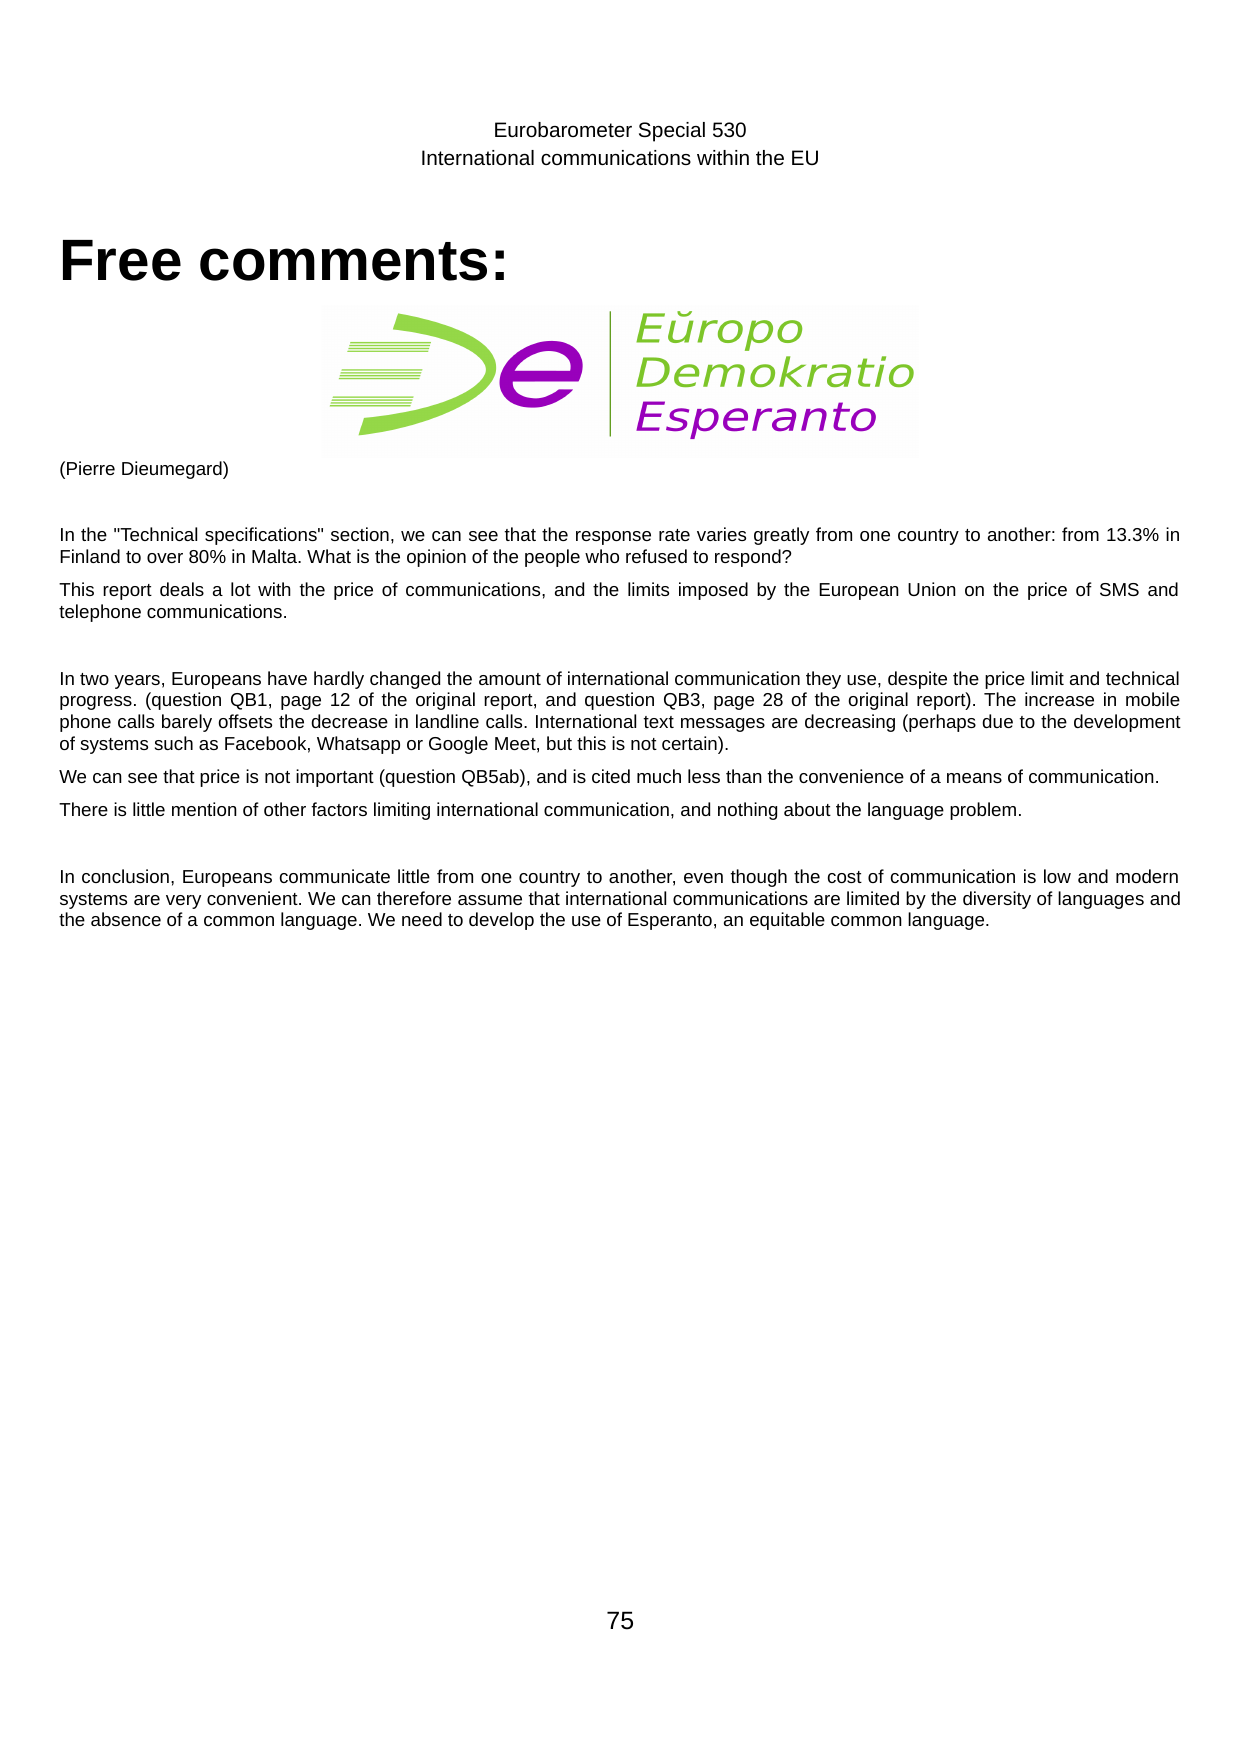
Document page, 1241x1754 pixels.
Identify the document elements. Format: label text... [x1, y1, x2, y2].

text We can see that price is not important (question QB5ab), and is cited much less than the convenience of a means of communication. [59, 766, 1181, 787]
text There is little mention of other factors limiting international communication, and nothing about the language problem. [59, 799, 1181, 821]
text This report deals a lot with the price of communications, and the limits imposed by the European Union on the price of SMS and telephone communications. [59, 579, 1181, 622]
picture [321, 305, 919, 458]
text In conclusion, Europeans communicate little from one country to another, even though the cost of communication is low and modern systems are very convenient. We can therefore assume that international communications are limited by the diversity of languages and the absence of a common language. We need to develop the use of Esperanto, an equitable common language. [59, 866, 1181, 931]
text In two years, Europeans have hardly changed the amount of international communication they use, despite the price limit and technical progress. (question QB1, page 12 of the original report, and question QB3, page 28 of the original report). The increase in mobile phone calls barely offsets the decrease in landline calls. International text messages are decreasing (perhaps due to the development of systems such as Facebook, Whatsapp or Google Meet, but this is not certain). [59, 668, 1181, 754]
text (Pierre Dieumegard) [59, 458, 1181, 479]
text In the "Technical specifications" section, we can see that the response rate varies greatly from one country to another: from 13.3% in Finland to over 80% in Malta. What is the opinion of the people who refused to respond? [59, 524, 1181, 567]
subtitle Free comments: [59, 225, 1181, 292]
